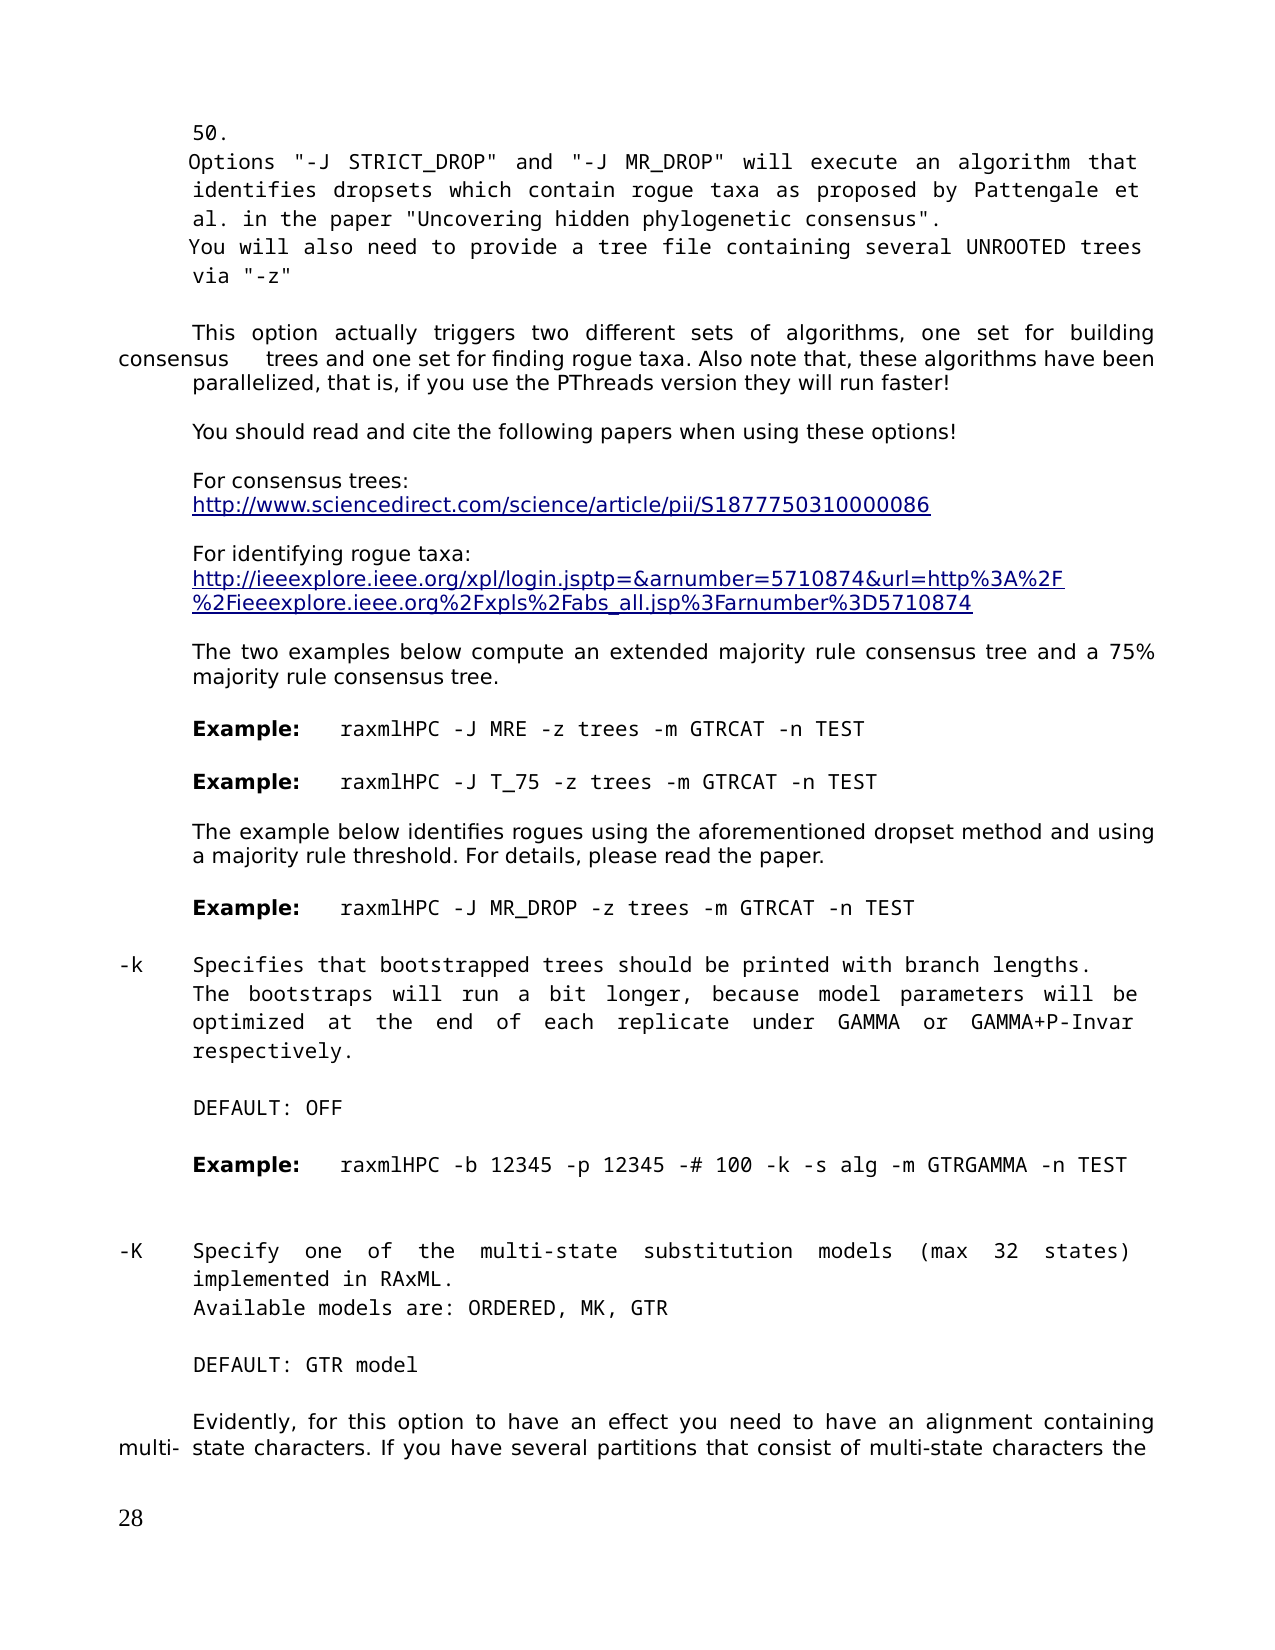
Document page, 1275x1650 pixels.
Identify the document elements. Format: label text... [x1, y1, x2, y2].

text The bootstraps will run a bit longer, because model parameters will be optimized at the end of each replicate under GAMMA or GAMMA+P-Invar respectively. [118, 979, 1157, 1064]
text This option actually triggers two different sets of algorithms, one set for building consensus trees and one set for finding rogue taxa. Also note that, these algorithms have been parallelized, that is, if you use the PThreads version they will run faster! [118, 318, 1157, 395]
text You will also need to provide a tree file containing several UNROOTED trees via "-z" [118, 232, 1157, 289]
text Example: raxmlHPC -J MR_DROP -z trees -m GTRCAT -n TEST [192, 893, 1157, 922]
text -K Specify one of the multi-state substitution models (max 32 states) implemented in RAxML. [118, 1236, 1157, 1293]
text 50. [118, 118, 1157, 147]
text Evidently, for this option to have an effect you need to have an alignment containing multi- state characters. If you have several partitions that consist of multi-state characters the [118, 1407, 1157, 1460]
text Example: raxmlHPC -J MRE -z trees -m GTRCAT -n TEST [192, 714, 1157, 742]
text -k Specifies that bootstrapped trees should be printed with branch lengths. [118, 950, 1157, 979]
text DEFAULT: OFF [118, 1093, 1157, 1121]
text For consensus trees: [118, 469, 1157, 493]
text DEFAULT: GTR model [118, 1350, 1157, 1378]
text Example: raxmlHPC -J T_75 -z trees -m GTRCAT -n TEST [192, 767, 1157, 795]
text The example below identifies rogues using the aforementioned dropset method and using a majority rule threshold. For details, please read the paper. [192, 820, 1157, 869]
text Available models are: ORDERED, MK, GTR [118, 1293, 1157, 1321]
text http://ieeexplore.ieee.org/xpl/login.jsptp=&arnumber=5710874&url=http%3A%2F%2Fieeexplore.ieee.org%2Fxpls%2Fabs_all.jsp%3Farnumber%3D5710874 [192, 567, 1157, 616]
text Options "-J STRICT_DROP" and "-J MR_DROP" will execute an algorithm that identifies dropsets which contain rogue taxa as proposed by Pattengale et al. in the paper "Uncovering hidden phylogenetic consensus". [118, 147, 1157, 232]
text http://www.sciencedirect.com/science/article/pii/S1877750310000086 [118, 493, 1157, 518]
text For identifying rogue taxa: [118, 542, 1157, 567]
text You should read and cite the following papers when using these options! [118, 420, 1157, 444]
text Example: raxmlHPC -b 12345 -p 12345 -# 100 -k -s alg -m GTRGAMMA -n TEST [118, 1150, 1157, 1178]
text The two examples below compute an extended majority rule consensus tree and a 75% majority rule consensus tree. [192, 640, 1157, 689]
